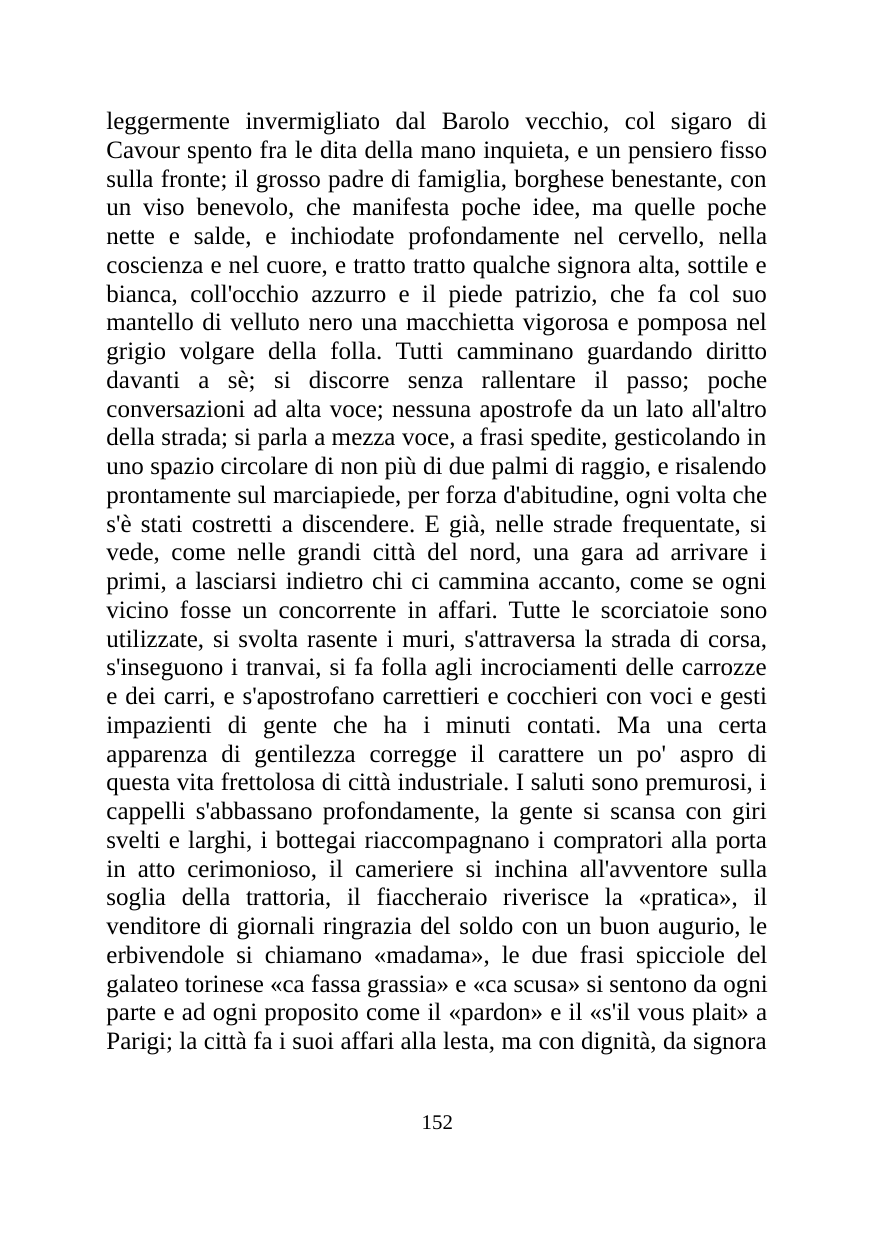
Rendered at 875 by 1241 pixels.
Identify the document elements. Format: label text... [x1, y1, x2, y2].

text leggermente invermigliato dal Barolo vecchio, col sigaro di Cavour spento fra le dita della mano inquieta, e un pensiero fisso sulla fronte; il grosso padre di famiglia, borghese benestante, con un viso benevolo, che manifesta poche idee, ma quelle poche nette e salde, e inchiodate profondamente nel cervello, nella coscienza e nel cuore, e tratto tratto qualche signora alta, sottile e bianca, coll'occhio azzurro e il piede patrizio, che fa col suo mantello di velluto nero una macchietta vigorosa e pomposa nel grigio volgare della folla. Tutti camminano guardando diritto davanti a sè; si discorre senza rallentare il passo; poche conversazioni ad alta voce; nessuna apostrofe da un lato all'altro della strada; si parla a mezza voce, a frasi spedite, gesticolando in uno spazio circolare di non più di due palmi di raggio, e risalendo prontamente sul marciapiede, per forza d'abitudine, ogni volta che s'è stati costretti a discendere. E già, nelle strade frequentate, si vede, come nelle grandi città del nord, una gara ad arrivare i primi, a lasciarsi indietro chi ci cammina accanto, come se ogni vicino fosse un concorrente in affari. Tutte le scorciatoie sono utilizzate, si svolta rasente i muri, s'attraversa la strada di corsa, s'inseguono i tranvai, si fa folla agli incrociamenti delle carrozze e dei carri, e s'apostrofano carrettieri e cocchieri con voci e gesti impazienti di gente che ha i minuti contati. Ma una certa apparenza di gentilezza corregge il carattere un po' aspro di questa vita frettolosa di città industriale. I saluti sono premurosi, i cappelli s'abbassano profondamente, la gente si scansa con giri svelti e larghi, i bottegai riaccompagnano i compratori alla porta in atto cerimonioso, il cameriere si inchina all'avventore sulla soglia della trattoria, il fiaccheraio riverisce la «pratica», il venditore di giornali ringrazia del soldo con un buon augurio, le erbivendole si chiamano «madama», le due frasi spicciole del galateo torinese «ca fassa grassia» e «ca scusa» si sentono da ogni parte e ad ogni proposito come il «pardon» e il «s'il vous plait» a Parigi; la città fa i suoi affari alla lesta, ma con dignità, da signora [106, 106, 768, 1055]
